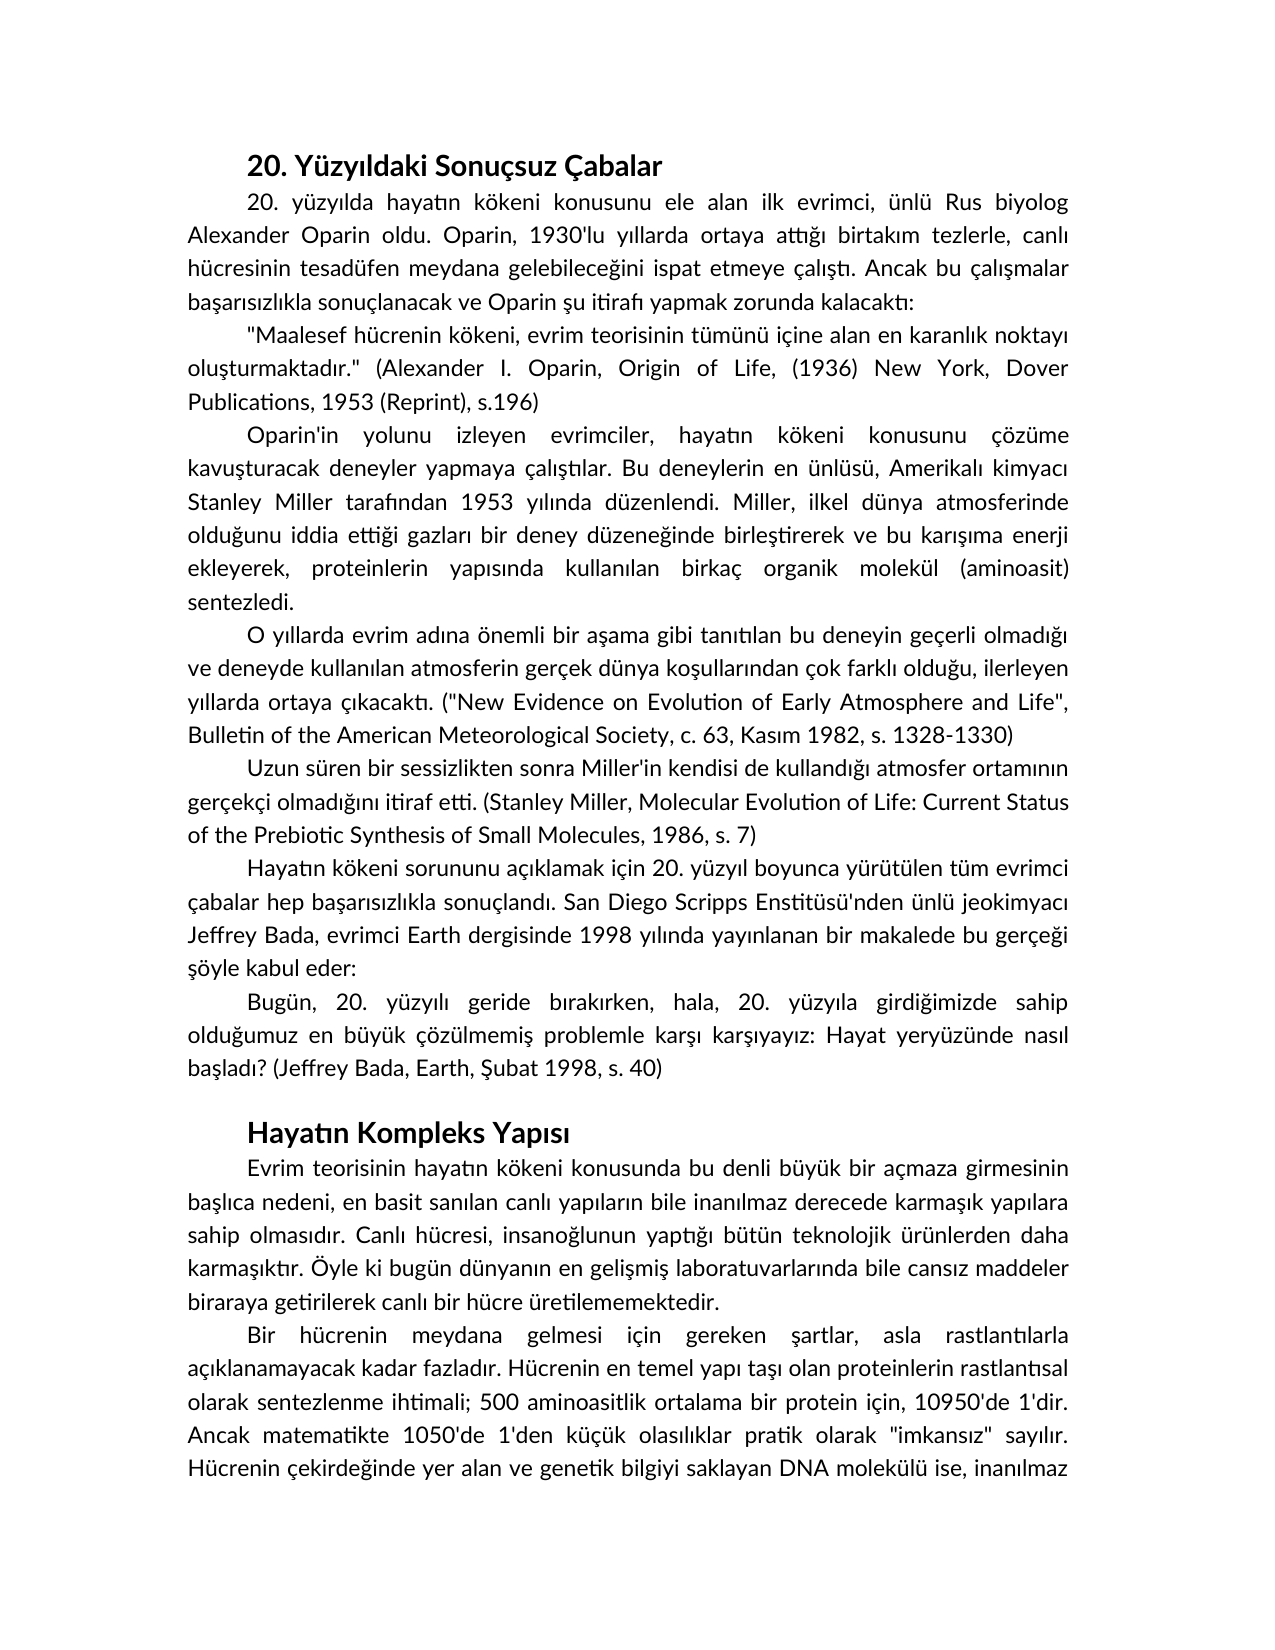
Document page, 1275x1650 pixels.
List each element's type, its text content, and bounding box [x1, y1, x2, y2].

text O yıllarda evrim adına önemli bir aşama gibi tanıtılan bu deneyin geçerli olmadığı ve deneyde kullanılan atmosferin gerçek dünya koşullarından çok farklı olduğu, ilerleyen yıllarda ortaya çıkacaktı. ("New Evidence on Evolution of Early Atmosphere and Life", Bulletin of the American Meteorological Society, c. 63, Kasım 1982, s. 1328-1330) [187, 617, 1070, 750]
text Bugün, 20. yüzyılı geride bırakırken, hala, 20. yüzyıla girdiğimizde sahip olduğumuz en büyük çözülmemiş problemle karşı karşıyayız: Hayat yeryüzünde nasıl başladı? (Jeffrey Bada, Earth, Şubat 1998, s. 40) [187, 983, 1070, 1083]
text Hayatın kökeni sorununu açıklamak için 20. yüzyıl boyunca yürütülen tüm evrimci çabalar hep başarısızlıkla sonuçlandı. San Diego Scripps Enstitüsü'nden ünlü jeokimyacı Jeffrey Bada, evrimci Earth dergisinde 1998 yılında yayınlanan bir makalede bu gerçeği şöyle kabul eder: [187, 850, 1070, 983]
text "Maalesef hücrenin kökeni, evrim teorisinin tümünü içine alan en karanlık noktayı oluşturmaktadır." (Alexander I. Oparin, Origin of Life, (1936) New York, Dover Publications, 1953 (Reprint), s.196) [187, 317, 1070, 417]
text 20. yüzyılda hayatın kökeni konusunu ele alan ilk evrimci, ünlü Rus biyolog Alexander Oparin oldu. Oparin, 1930'lu yıllarda ortaya attığı birtakım tezlerle, canlı hücresinin tesadüfen meydana gelebileceğini ispat etmeye çalıştı. Ancak bu çalışmalar başarısızlıkla sonuçlanacak ve Oparin şu itirafı yapmak zorunda kalacaktı: [187, 183, 1070, 317]
text Uzun süren bir sessizlikten sonra Miller'in kendisi de kullandığı atmosfer ortamının gerçekçi olmadığını itiraf etti. (Stanley Miller, Molecular Evolution of Life: Current Status of the Prebiotic Synthesis of Small Molecules, 1986, s. 7) [187, 750, 1070, 850]
text Bir hücrenin meydana gelmesi için gereken şartlar, asla rastlantılarla açıklanamayacak kadar fazladır. Hücrenin en temel yapı taşı olan proteinlerin rastlantısal olarak sentezlenme ihtimali; 500 aminoasitlik ortalama bir protein için, 10950'de 1'dir. Ancak matematikte 1050'de 1'den küçük olasılıklar pratik olarak "imkansız" sayılır. Hücrenin çekirdeğinde yer alan ve genetik bilgiyi saklayan DNA molekülü ise, inanılmaz [187, 1317, 1070, 1483]
text Evrim teorisinin hayatın kökeni konusunda bu denli büyük bir açmaza girmesinin başlıca nedeni, en basit sanılan canlı yapıların bile inanılmaz derecede karmaşık yapılara sahip olmasıdır. Canlı hücresi, insanoğlunun yaptığı bütün teknolojik ürünlerden daha karmaşıktır. Öyle ki bugün dünyanın en gelişmiş laboratuvarlarında bile cansız maddeler biraraya getirilerek canlı bir hücre üretilememektedir. [187, 1150, 1070, 1317]
text Hayatın Kompleks Yapısı [187, 1117, 1070, 1150]
text Oparin'in yolunu izleyen evrimciler, hayatın kökeni konusunu çözüme kavuşturacak deneyler yapmaya çalıştılar. Bu deneylerin en ünlüsü, Amerikalı kimyacı Stanley Miller tarafından 1953 yılında düzenlendi. Miller, ilkel dünya atmosferinde olduğunu iddia ettiği gazları bir deney düzeneğinde birleştirerek ve bu karışıma enerji ekleyerek, proteinlerin yapısında kullanılan birkaç organik molekül (aminoasit) sentezledi. [187, 417, 1070, 617]
text 20. Yüzyıldaki Sonuçsuz Çabalar [187, 150, 1070, 183]
